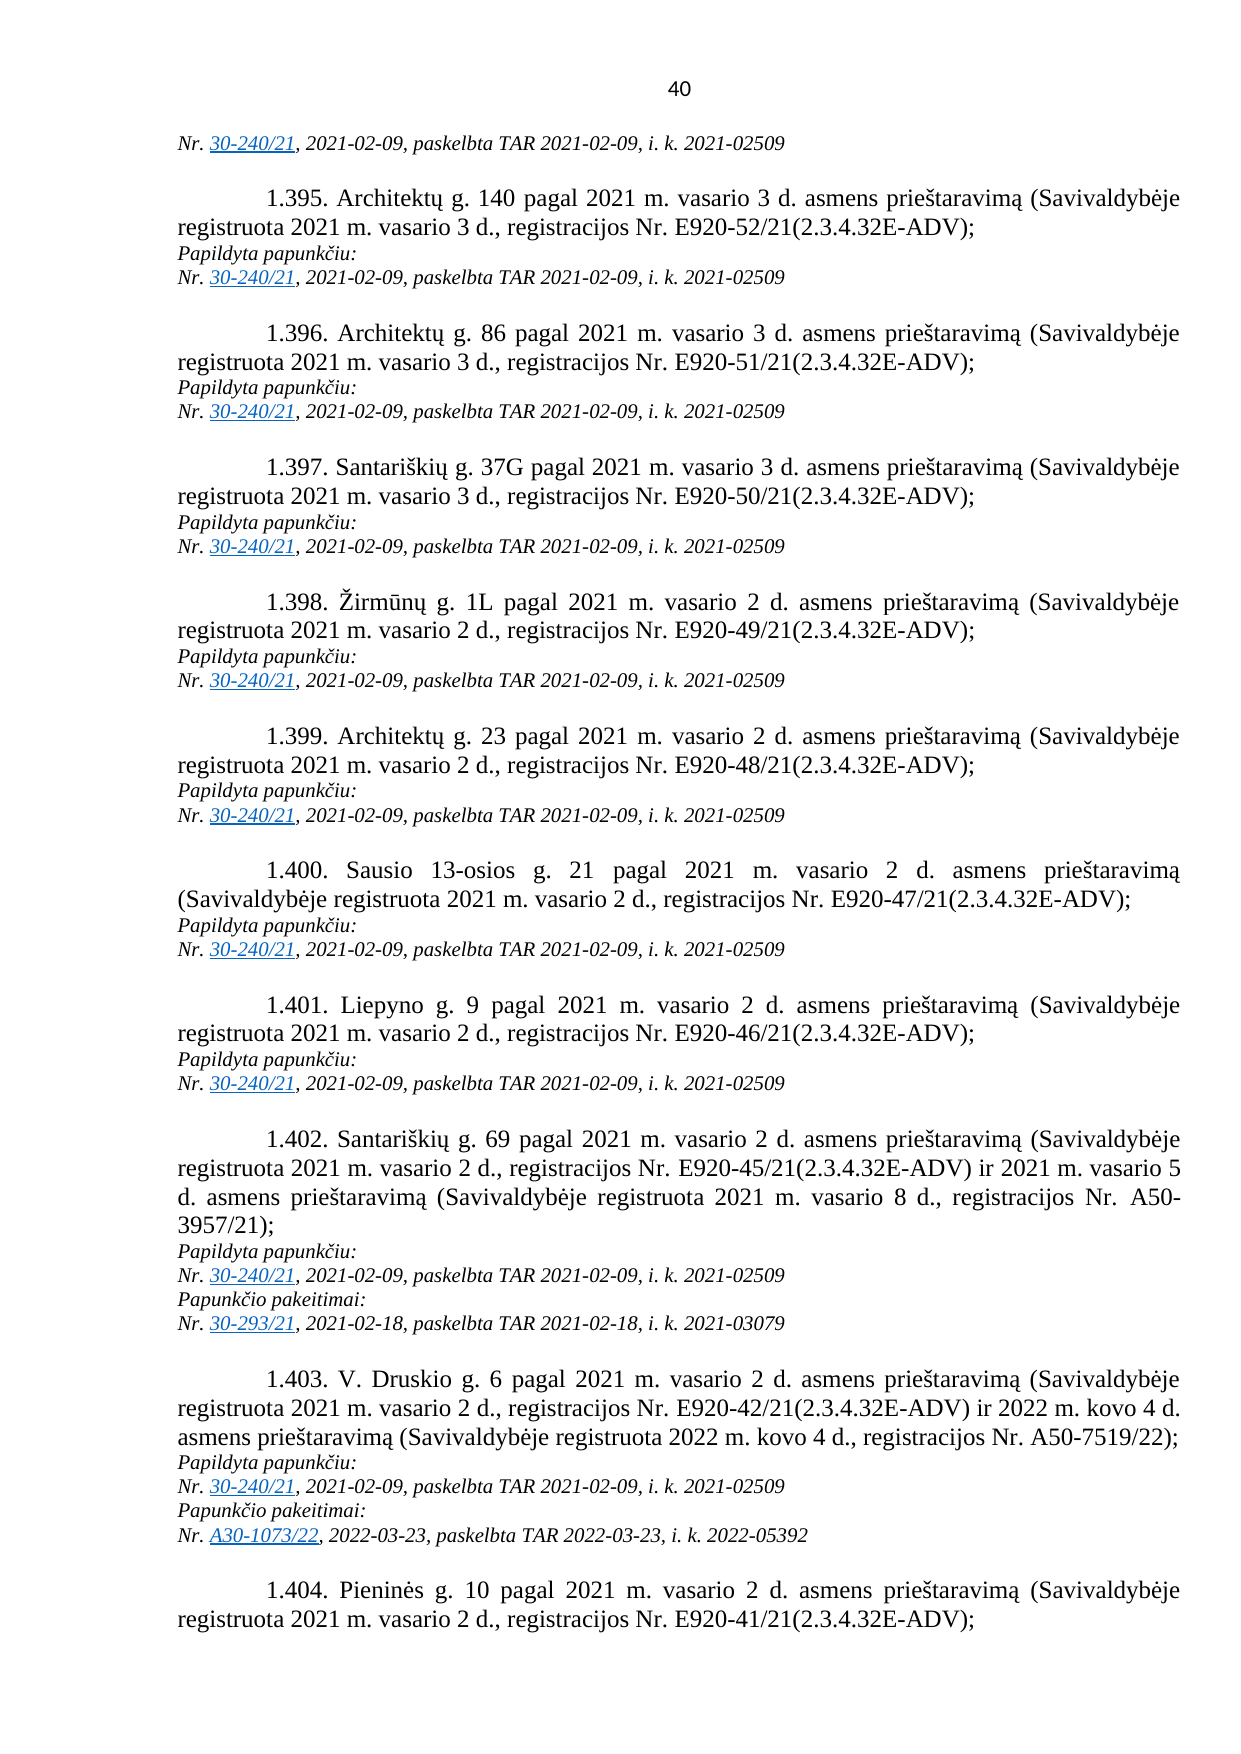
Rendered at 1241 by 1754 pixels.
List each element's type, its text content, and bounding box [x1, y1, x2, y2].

text Papildyta papunkčiu: [177, 375, 1181, 399]
text Papildyta papunkčiu: [177, 1450, 1181, 1474]
text 1.398. Žirmūnų g. 1L pagal 2021 m. vasario 2 d. asmens prieštaravimą (Savivaldybėje registruota 2021 m. vasario 2 d., registracijos Nr. E920-49/21(2.3.4.32E-ADV); [177, 587, 1181, 644]
text Nr. 30-240/21, 2021-02-09, paskelbta TAR 2021-02-09, i. k. 2021-02509 [177, 937, 1181, 961]
text 1.401. Liepyno g. 9 pagal 2021 m. vasario 2 d. asmens prieštaravimą (Savivaldybėje registruota 2021 m. vasario 2 d., registracijos Nr. E920-46/21(2.3.4.32E-ADV); [177, 990, 1181, 1047]
text 1.396. Architektų g. 86 pagal 2021 m. vasario 3 d. asmens prieštaravimą (Savivaldybėje registruota 2021 m. vasario 3 d., registracijos Nr. E920-51/21(2.3.4.32E-ADV); [177, 318, 1181, 375]
text Papunkčio pakeitimai: [177, 1287, 1181, 1311]
text 1.399. Architektų g. 23 pagal 2021 m. vasario 2 d. asmens prieštaravimą (Savivaldybėje registruota 2021 m. vasario 2 d., registracijos Nr. E920-48/21(2.3.4.32E-ADV); [177, 721, 1181, 778]
text 1.402. Santariškių g. 69 pagal 2021 m. vasario 2 d. asmens prieštaravimą (Savivaldybėje registruota 2021 m. vasario 2 d., registracijos Nr. E920-45/21(2.3.4.32E-ADV) ir 2021 m. vasario 5 d. asmens prieštaravimą (Savivaldybėje registruota 2021 m. vasario 8 d., registracijos Nr. A50-3957/21); [177, 1124, 1181, 1239]
text Papildyta papunkčiu: [177, 241, 1181, 265]
text Papildyta papunkčiu: [177, 778, 1181, 802]
text Nr. 30-240/21, 2021-02-09, paskelbta TAR 2021-02-09, i. k. 2021-02509 [177, 1263, 1181, 1287]
text Nr. 30-240/21, 2021-02-09, paskelbta TAR 2021-02-09, i. k. 2021-02509 [177, 668, 1181, 692]
text Nr. 30-240/21, 2021-02-09, paskelbta TAR 2021-02-09, i. k. 2021-02509 [177, 1474, 1181, 1498]
text Papildyta papunkčiu: [177, 510, 1181, 534]
text 1.403. V. Druskio g. 6 pagal 2021 m. vasario 2 d. asmens prieštaravimą (Savivaldybėje registruota 2021 m. vasario 2 d., registracijos Nr. E920-42/21(2.3.4.32E-ADV) ir 2022 m. kovo 4 d. asmens prieštaravimą (Savivaldybėje registruota 2022 m. kovo 4 d., registracijos Nr. A50-7519/22); [177, 1364, 1181, 1450]
text 1.395. Architektų g. 140 pagal 2021 m. vasario 3 d. asmens prieštaravimą (Savivaldybėje registruota 2021 m. vasario 3 d., registracijos Nr. E920-52/21(2.3.4.32E-ADV); [177, 183, 1181, 241]
text Nr. A30-1073/22, 2022-03-23, paskelbta TAR 2022-03-23, i. k. 2022-05392 [177, 1522, 1181, 1547]
text Papunkčio pakeitimai: [177, 1498, 1181, 1522]
text Nr. 30-240/21, 2021-02-09, paskelbta TAR 2021-02-09, i. k. 2021-02509 [177, 131, 1181, 155]
text Nr. 30-293/21, 2021-02-18, paskelbta TAR 2021-02-18, i. k. 2021-03079 [177, 1311, 1181, 1335]
text Papildyta papunkčiu: [177, 644, 1181, 668]
text Nr. 30-240/21, 2021-02-09, paskelbta TAR 2021-02-09, i. k. 2021-02509 [177, 399, 1181, 423]
text Papildyta papunkčiu: [177, 1239, 1181, 1263]
text 1.400. Sausio 13-osios g. 21 pagal 2021 m. vasario 2 d. asmens prieštaravimą (Savivaldybėje registruota 2021 m. vasario 2 d., registracijos Nr. E920-47/21(2.3.4.32E-ADV); [177, 855, 1181, 913]
text Papildyta papunkčiu: [177, 1047, 1181, 1071]
text Nr. 30-240/21, 2021-02-09, paskelbta TAR 2021-02-09, i. k. 2021-02509 [177, 534, 1181, 558]
text Papildyta papunkčiu: [177, 913, 1181, 937]
text Nr. 30-240/21, 2021-02-09, paskelbta TAR 2021-02-09, i. k. 2021-02509 [177, 1071, 1181, 1095]
text 1.404. Pieninės g. 10 pagal 2021 m. vasario 2 d. asmens prieštaravimą (Savivaldybėje registruota 2021 m. vasario 2 d., registracijos Nr. E920-41/21(2.3.4.32E-ADV); [177, 1575, 1181, 1633]
text 1.397. Santariškių g. 37G pagal 2021 m. vasario 3 d. asmens prieštaravimą (Savivaldybėje registruota 2021 m. vasario 3 d., registracijos Nr. E920-50/21(2.3.4.32E-ADV); [177, 452, 1181, 510]
text Nr. 30-240/21, 2021-02-09, paskelbta TAR 2021-02-09, i. k. 2021-02509 [177, 265, 1181, 289]
text Nr. 30-240/21, 2021-02-09, paskelbta TAR 2021-02-09, i. k. 2021-02509 [177, 802, 1181, 827]
